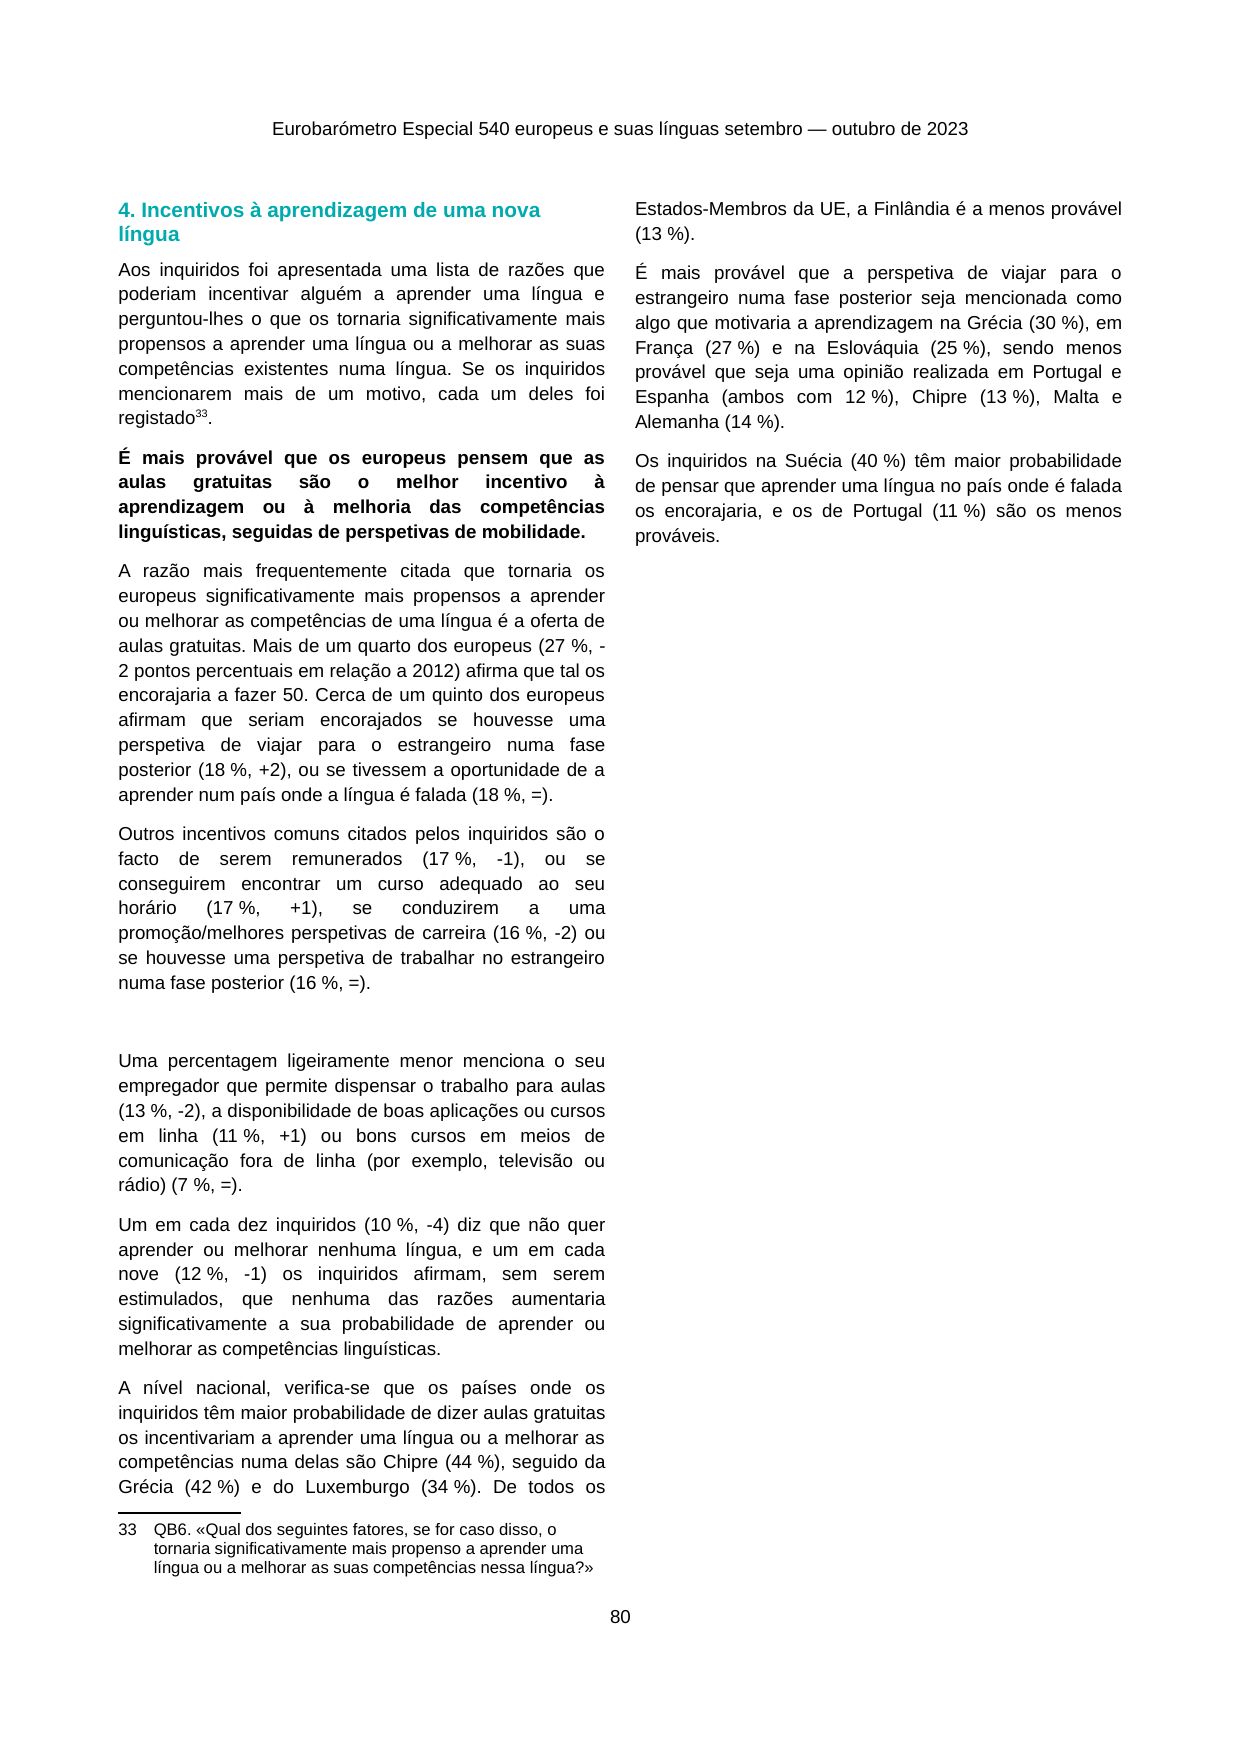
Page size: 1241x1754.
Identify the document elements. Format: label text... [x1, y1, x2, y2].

text É mais provável que a perspetiva de viajar para o estrangeiro numa fase posterior seja mencionada como algo que motivaria a aprendizagem na Grécia (30 %), em França (27 %) e na Eslováquia (25 %), sendo menos provável que seja uma opinião realizada em Portugal e Espanha (ambos com 12 %), Chipre (13 %), Malta e Alemanha (14 %). [635, 262, 1122, 432]
text Um em cada dez inquiridos (10 %, -4) diz que não quer aprender ou melhorar nenhuma língua, e um em cada nove (12 %, -1) os inquiridos afirmam, sem serem estimulados, que nenhuma das razões aumentaria significativamente a sua probabilidade de aprender ou melhorar as competências linguísticas. [118, 1213, 605, 1359]
text Aos inquiridos foi apresentada uma lista de razões que poderiam incentivar alguém a aprender uma língua e perguntou-lhes o que os tornaria significativamente mais propensos a aprender uma língua ou a melhorar as suas competências existentes numa língua. Se os inquiridos mencionarem mais de um motivo, cada um deles foi registado. [118, 258, 605, 429]
text A razão mais frequentemente citada que tornaria os europeus significativamente mais propensos a aprender ou melhorar as competências de uma língua é a oferta de aulas gratuitas. Mais de um quarto dos europeus (27 %, -2 pontos percentuais em relação a 2012) afirma que tal os encorajaria a fazer 50. Cerca de um quinto dos europeus afirmam que seriam encorajados se houvesse uma perspetiva de viajar para o estrangeiro numa fase posterior (18 %, +2), ou se tivessem a oportunidade de a aprender num país onde a língua é falada (18 %, =). [118, 560, 605, 805]
text A nível nacional, verifica-se que os países onde os inquiridos têm maior probabilidade de dizer aulas gratuitas os incentivariam a aprender uma língua ou a melhorar as competências numa delas são Chipre (44 %), seguido da Grécia (42 %) e do Luxemburgo (34 %). De todos os [118, 1377, 605, 1498]
text Os inquiridos na Suécia (40 %) têm maior probabilidade de pensar que aprender uma língua no país onde é falada os encorajaria, e os de Portugal (11 %) são os menos prováveis. [635, 450, 1122, 546]
text Outros incentivos comuns citados pelos inquiridos são o facto de serem remunerados (17 %, -1), ou se conseguirem encontrar um curso adequado ao seu horário (17 %, +1), se conduzirem a uma promoção/melhores perspetivas de carreira (16 %, -2) ou se houvesse uma perspetiva de trabalhar no estrangeiro numa fase posterior (16 %, =). [118, 823, 605, 993]
text É mais provável que os europeus pensem que as aulas gratuitas são o melhor incentivo à aprendizagem ou à melhoria das competências linguísticas, seguidas de perspetivas de mobilidade. [118, 446, 605, 542]
text Estados-Membros da UE, a Finlândia é a menos provável (13 %). [635, 198, 1122, 244]
text QB6. «Qual dos seguintes fatores, se for caso disso, o tornaria significativamente mais propenso a aprender uma língua ou a melhorar as suas competências nessa língua?» [118, 1519, 605, 1577]
text Uma percentagem ligeiramente menor menciona o seu empregador que permite dispensar o trabalho para aulas (13 %, -2), a disponibilidade de boas aplicações ou cursos em linha (11 %, +1) ou bons cursos em meios de comunicação fora de linha (por exemplo, televisão ou rádio) (7 %, =). [118, 1050, 605, 1196]
subtitle 4. Incentivos à aprendizagem de uma nova língua [118, 198, 605, 246]
